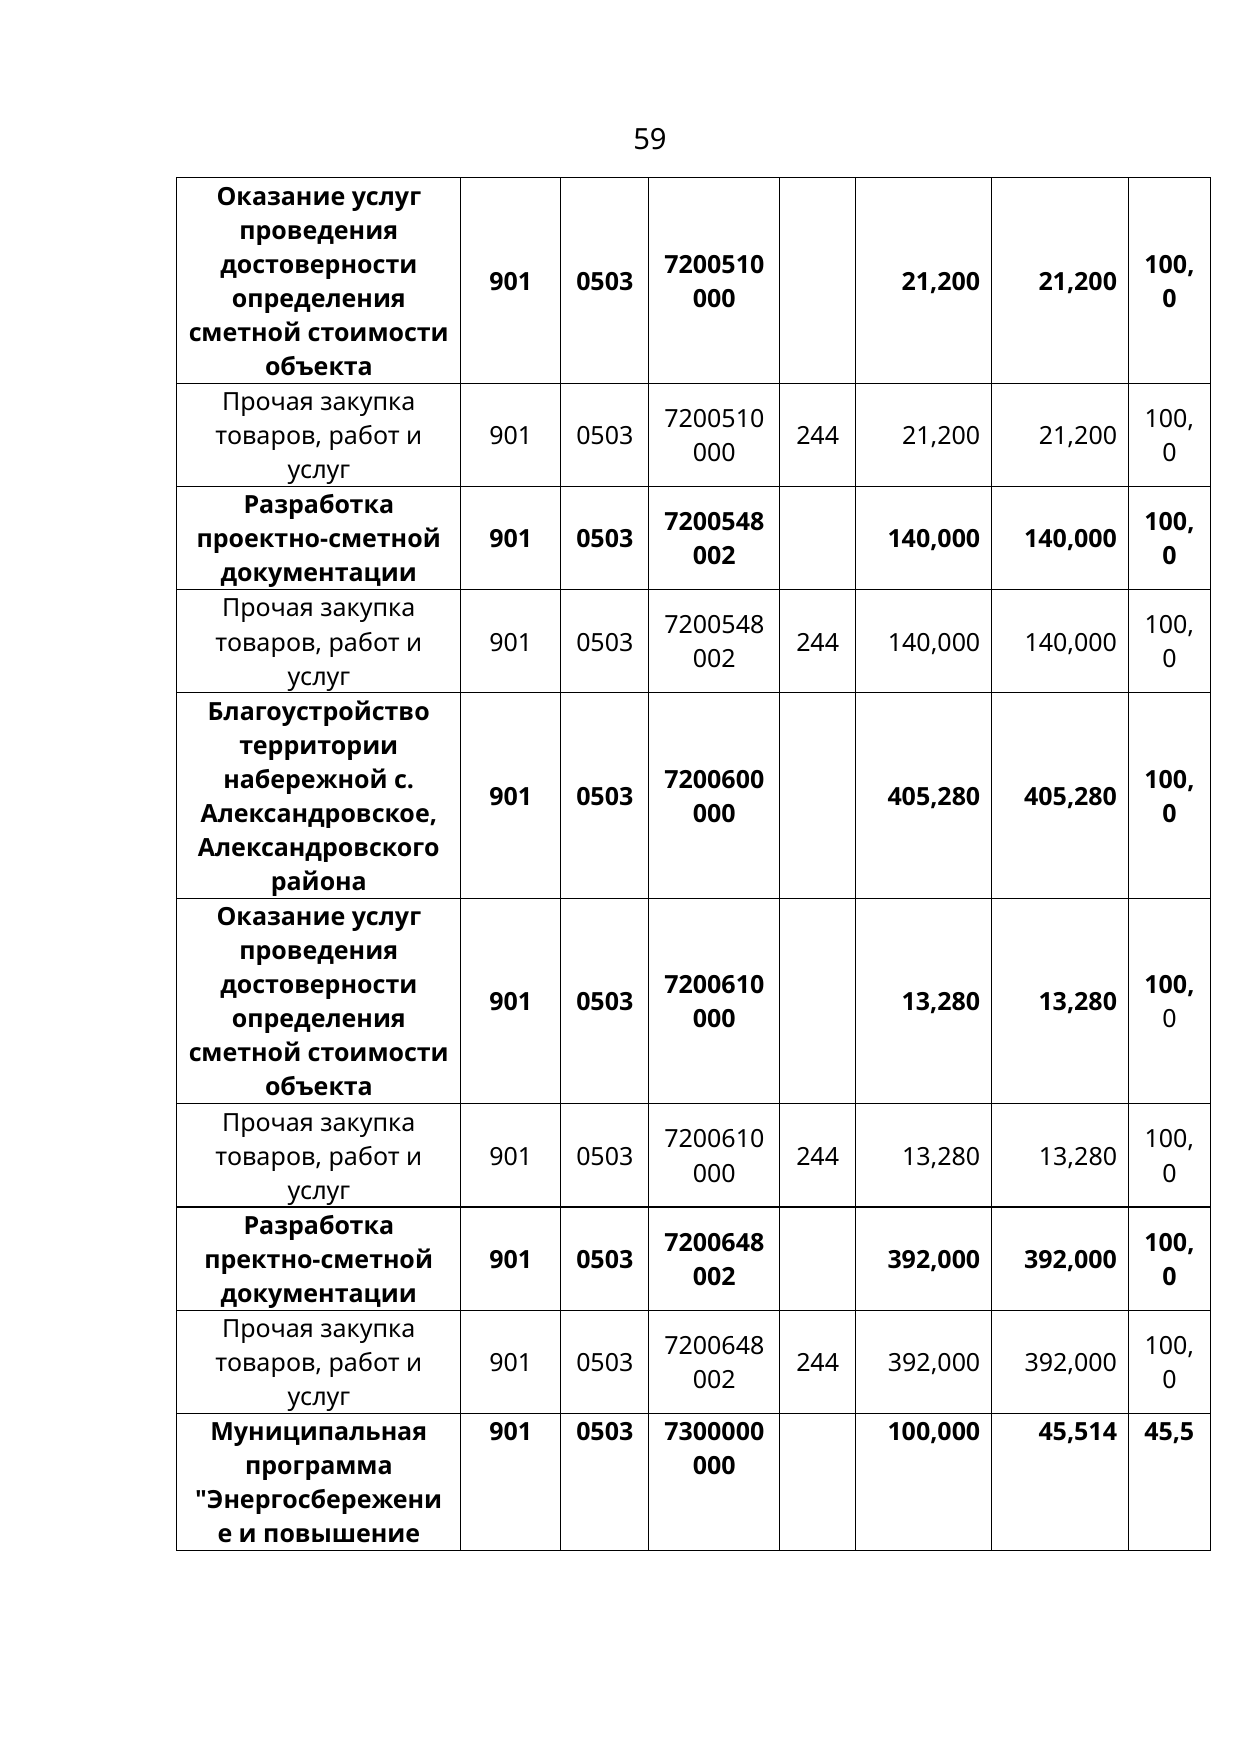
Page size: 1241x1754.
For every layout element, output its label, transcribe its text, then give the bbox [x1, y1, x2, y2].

table_cell 100,000 [856, 1414, 991, 1550]
table_cell 7200510000 [649, 384, 779, 486]
table_cell Разработка пректно-сметной документации [177, 1208, 460, 1309]
table_cell 140,000 [992, 487, 1128, 589]
table_cell 901 [461, 384, 560, 486]
table_cell 140,000 [856, 590, 991, 692]
table_cell 100,0 [1129, 1104, 1210, 1206]
table_cell [780, 487, 855, 589]
table_cell Прочая закупка товаров, работ и услуг [177, 590, 460, 692]
table_cell [780, 1208, 855, 1309]
table_cell [780, 899, 855, 1103]
table_cell 405,280 [856, 693, 991, 898]
table_cell 0503 [561, 590, 648, 692]
table_cell 21,200 [856, 178, 991, 383]
table_cell Прочая закупка товаров, работ и услуг [177, 1104, 460, 1206]
table_cell 244 [780, 1311, 855, 1413]
table_cell 45,5 [1129, 1414, 1210, 1550]
table_cell 0503 [561, 384, 648, 486]
table_cell Оказание услуг проведения достоверности определения сметной стоимости объекта [177, 899, 460, 1103]
table_cell 13,280 [856, 1104, 991, 1206]
table_cell 100,0 [1129, 1311, 1210, 1413]
table_cell 0503 [561, 899, 648, 1103]
table_cell 901 [461, 487, 560, 589]
table_cell 7200600000 [649, 693, 779, 898]
table_cell 100,0 [1129, 1208, 1210, 1309]
table_cell 392,000 [992, 1311, 1128, 1413]
table_cell 901 [461, 693, 560, 898]
table_cell 0503 [561, 1414, 648, 1550]
table_cell 244 [780, 590, 855, 692]
table_cell 21,200 [992, 384, 1128, 486]
table_cell 100,0 [1129, 899, 1210, 1103]
table_cell Оказание услуг проведения достоверности определения сметной стоимости объекта [177, 178, 460, 383]
table_cell 901 [461, 1104, 560, 1206]
table_cell Прочая закупка товаров, работ и услуг [177, 1311, 460, 1413]
table_cell 140,000 [856, 487, 991, 589]
table_cell 7200648002 [649, 1311, 779, 1413]
table_cell 0503 [561, 487, 648, 589]
table_cell 0503 [561, 1311, 648, 1413]
table_cell Муниципальная программа "Энергосбережение и повышение [177, 1414, 460, 1550]
table_cell 392,000 [992, 1208, 1128, 1309]
table_cell 140,000 [992, 590, 1128, 692]
table_cell 901 [461, 1414, 560, 1550]
table_cell 100,0 [1129, 693, 1210, 898]
table_cell [780, 693, 855, 898]
table_cell 7200610000 [649, 1104, 779, 1206]
table_cell 0503 [561, 1208, 648, 1309]
table_cell 0503 [561, 693, 648, 898]
table_cell 100,0 [1129, 384, 1210, 486]
table_cell 405,280 [992, 693, 1128, 898]
table_cell 7200610000 [649, 899, 779, 1103]
table_cell 7300000000 [649, 1414, 779, 1550]
table_cell 100,0 [1129, 487, 1210, 589]
table_cell 901 [461, 178, 560, 383]
table_cell Благоустройство территории набережной с. Александровское, Александровского района [177, 693, 460, 898]
table_cell 100,0 [1129, 178, 1210, 383]
table_cell 21,200 [992, 178, 1128, 383]
table_cell 45,514 [992, 1414, 1128, 1550]
table_cell 13,280 [992, 1104, 1128, 1206]
table_cell 392,000 [856, 1208, 991, 1309]
table_cell 901 [461, 1311, 560, 1413]
table_cell 244 [780, 1104, 855, 1206]
table_cell 901 [461, 590, 560, 692]
table_cell 7200548002 [649, 487, 779, 589]
table_cell 7200548002 [649, 590, 779, 692]
table_cell 13,280 [992, 899, 1128, 1103]
table_cell 21,200 [856, 384, 991, 486]
table_cell 13,280 [856, 899, 991, 1103]
table_cell 7200648002 [649, 1208, 779, 1309]
table_cell 901 [461, 899, 560, 1103]
table_cell 392,000 [856, 1311, 991, 1413]
table_cell Разработка проектно-сметной документации [177, 487, 460, 589]
table_cell 0503 [561, 178, 648, 383]
table_cell [780, 1414, 855, 1550]
table_cell [780, 178, 855, 383]
table_cell 0503 [561, 1104, 648, 1206]
table_cell 244 [780, 384, 855, 486]
table_cell 100,0 [1129, 590, 1210, 692]
table_cell 7200510000 [649, 178, 779, 383]
table_cell 901 [461, 1208, 560, 1309]
table_cell Прочая закупка товаров, работ и услуг [177, 384, 460, 486]
